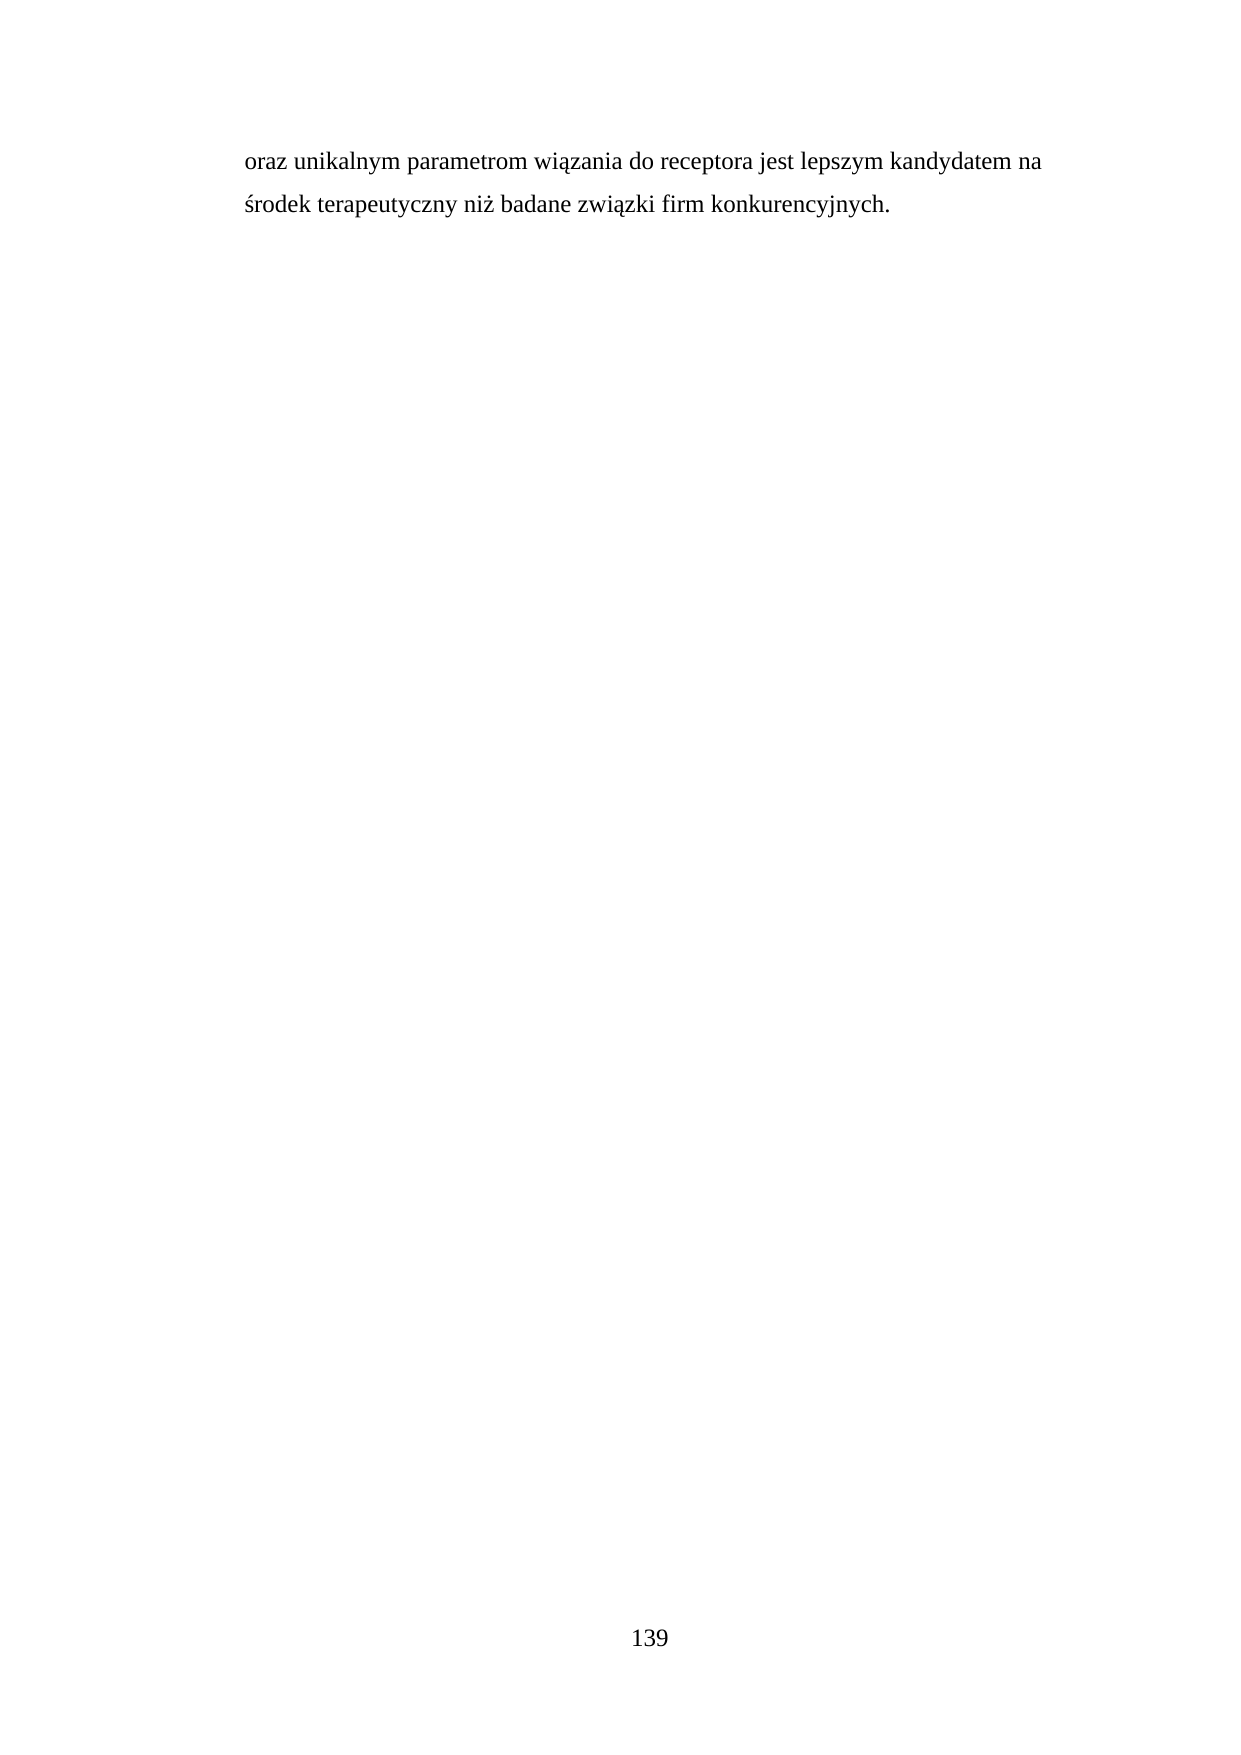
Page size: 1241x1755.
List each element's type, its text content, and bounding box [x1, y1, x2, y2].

text oraz unikalnym parametrom wiązania do receptora jest lepszym kandydatem na środek terapeutyczny niż badane związki firm konkurencyjnych. [244, 146, 1093, 218]
